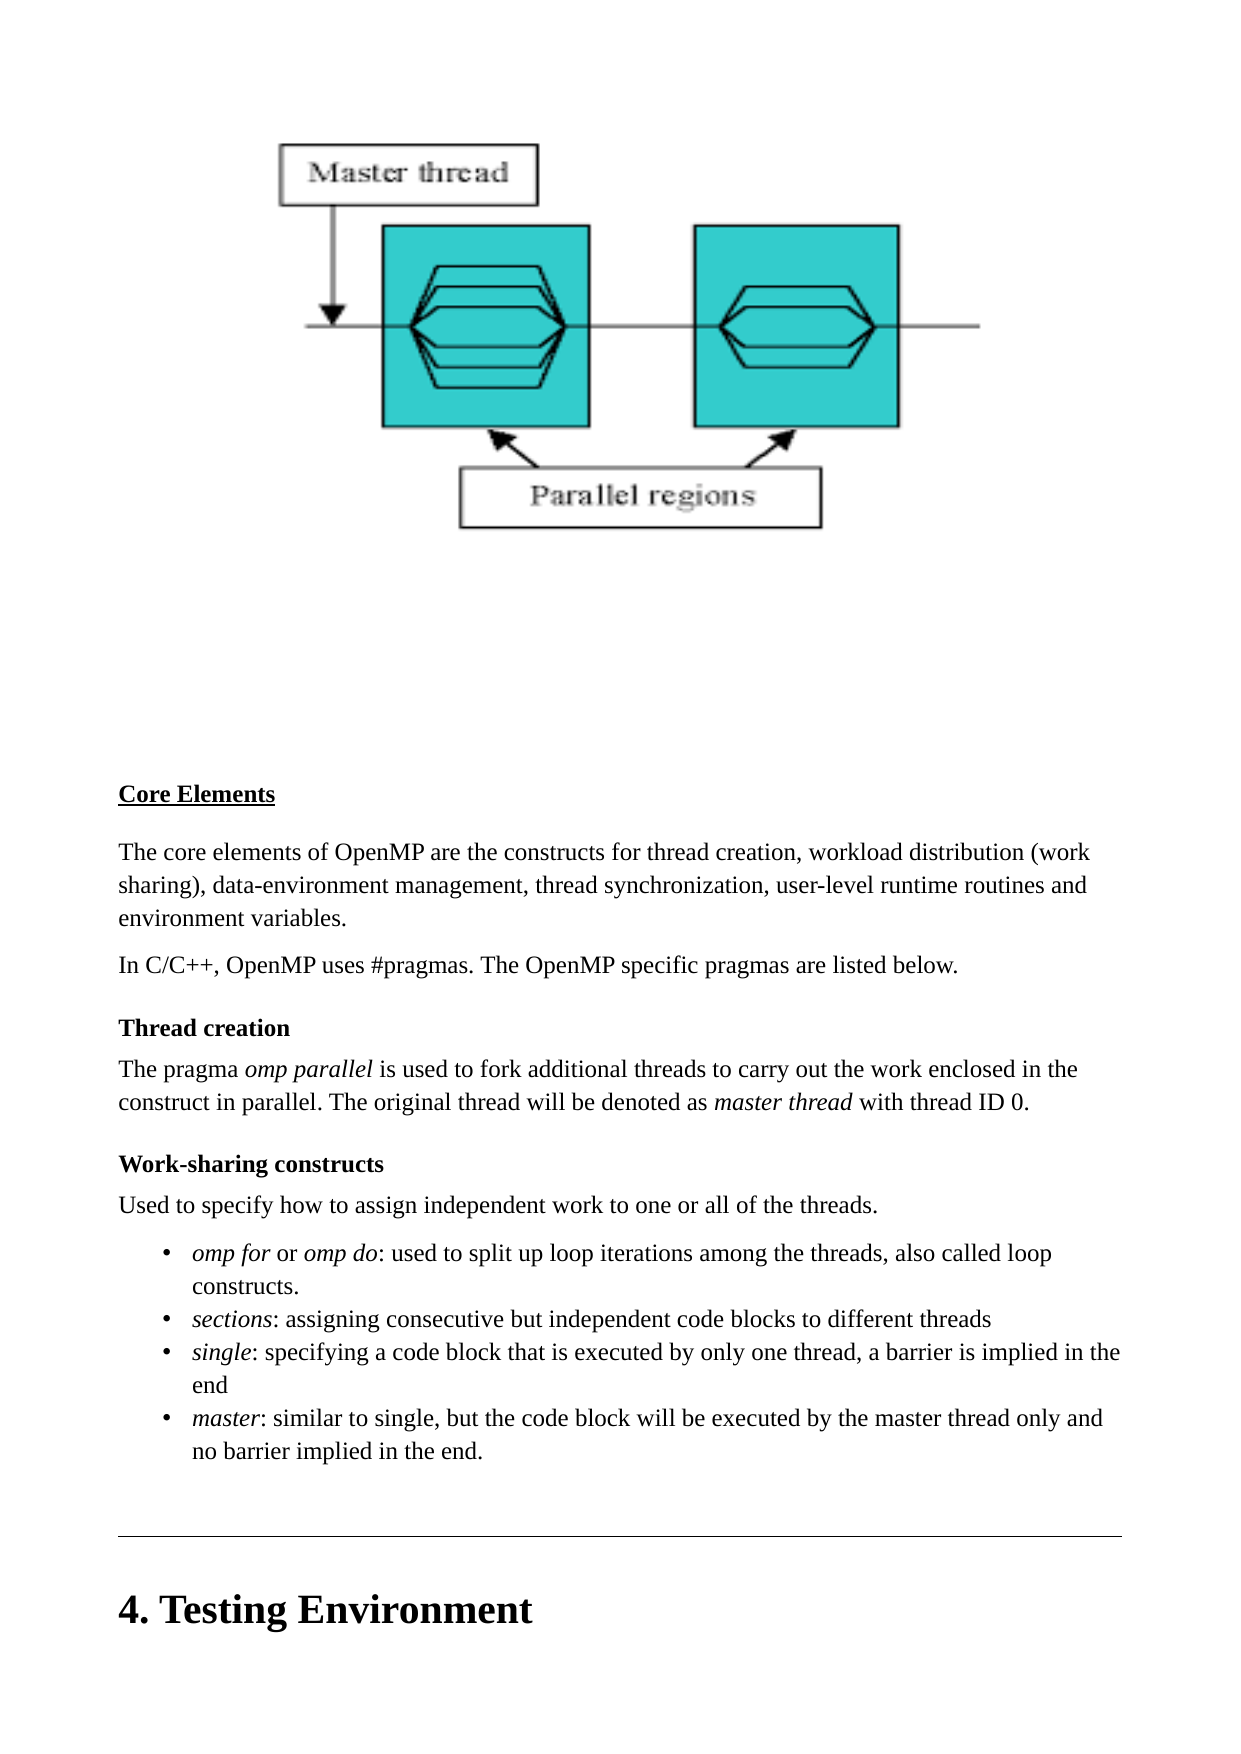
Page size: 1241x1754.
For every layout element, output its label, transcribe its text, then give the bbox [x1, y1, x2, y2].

list omp for or omp do: used to split up loop iterations among the threads, also called loop constructs. [162, 1238, 1122, 1300]
text Used to specify how to assign independent work to one or all of the threads. [118, 1190, 1122, 1219]
list master: similar to single, but the code block will be executed by the master thread only and no barrier implied in the end. [162, 1403, 1122, 1465]
subtitle Thread creation [118, 1013, 1122, 1041]
subtitle Work-sharing constructs [118, 1149, 1122, 1178]
text 4. Testing Environment [118, 1584, 1122, 1632]
text In C/C++, OpenMP uses #pragmas. The OpenMP specific pragmas are listed below. [118, 951, 1122, 979]
text Core Elements [118, 779, 1122, 808]
list sections: assigning consecutive but independent code blocks to different threads [162, 1304, 1122, 1333]
list single: specifying a code block that is executed by only one thread, a barrier is implied in the end [162, 1337, 1122, 1399]
text The core elements of OpenMP are the constructs for thread creation, workload distribution (work sharing), data-environment management, thread synchronization, user-level runtime routines and environment variables. [118, 837, 1122, 932]
picture [248, 124, 1018, 545]
text The pragma omp parallel is used to fork additional threads to carry out the work enclosed in the construct in parallel. The original thread will be denoted as master thread with thread ID 0. [118, 1054, 1122, 1116]
